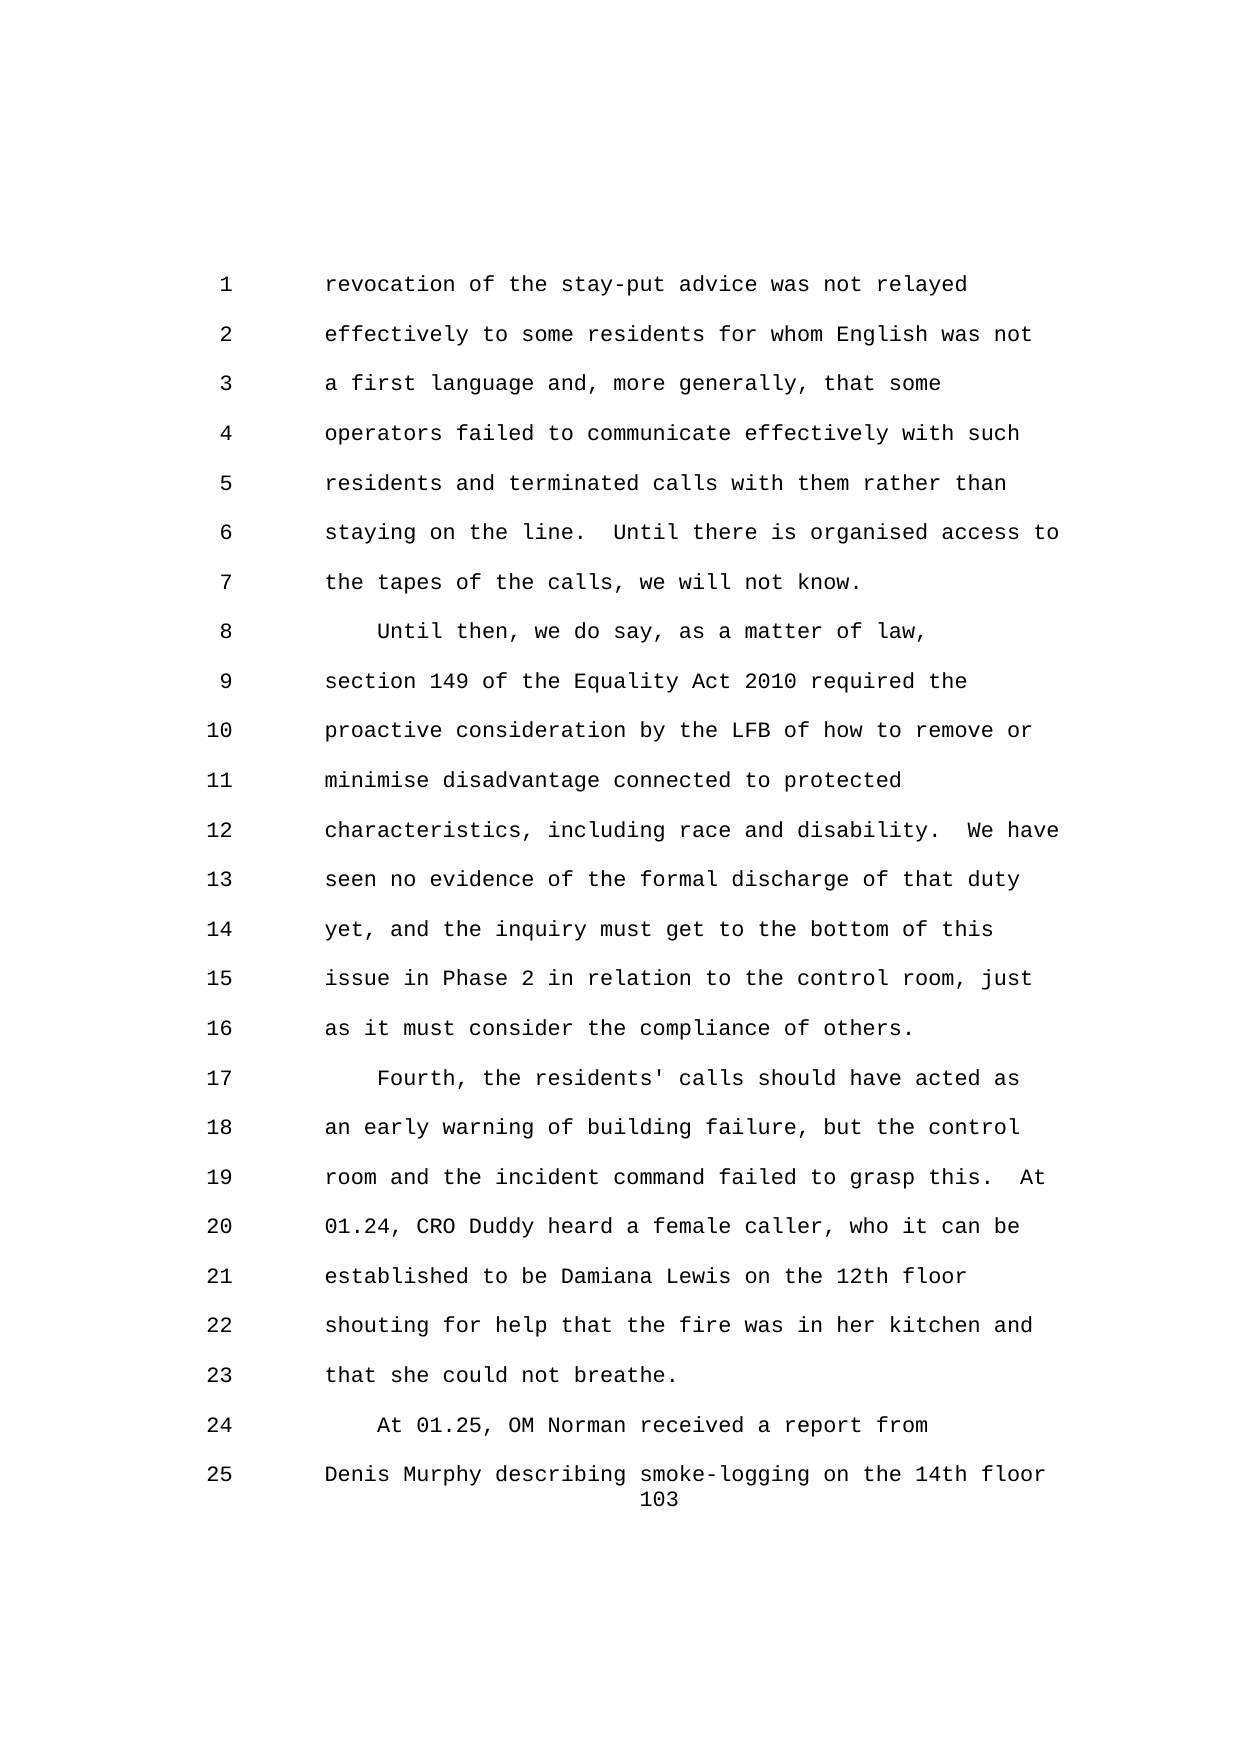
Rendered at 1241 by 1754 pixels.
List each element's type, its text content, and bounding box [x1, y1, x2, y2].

text 6 staying on the line. Until there is organised access to [75, 521, 1165, 546]
text 9 section 149 of the Equality Act 2010 required the [75, 670, 1165, 695]
text 20 01.24, CRO Duddy heard a female caller, who it can be [75, 1215, 1165, 1240]
text 19 room and the incident command failed to grasp this. At [75, 1166, 1165, 1191]
text 24 At 01.25, OM Norman received a report from [75, 1414, 1165, 1438]
text 4 operators failed to communicate effectively with such [75, 422, 1165, 447]
text 22 shouting for help that the fire was in her kitchen and [75, 1314, 1165, 1339]
text 103 [75, 1488, 1165, 1513]
text 18 an early warning of building failure, but the control [75, 1116, 1165, 1141]
text 21 established to be Damiana Lewis on the 12th floor [75, 1265, 1165, 1290]
text 25 Denis Murphy describing smoke-logging on the 14th floor [75, 1463, 1165, 1488]
text 23 that she could not breathe. [75, 1364, 1165, 1389]
text 3 a first language and, more generally, that some [75, 372, 1165, 397]
text 15 issue in Phase 2 in relation to the control room, just [75, 967, 1165, 992]
text 12 characteristics, including race and disability. We have [75, 819, 1165, 843]
text 1 revocation of the stay-put advice was not relayed [75, 273, 1165, 298]
text 16 as it must consider the compliance of others. [75, 1017, 1165, 1042]
text 17 Fourth, the residents' calls should have acted as [75, 1067, 1165, 1091]
text 7 the tapes of the calls, we will not know. [75, 571, 1165, 596]
text 14 yet, and the inquiry must get to the bottom of this [75, 918, 1165, 943]
text 11 minimise disadvantage connected to protected [75, 769, 1165, 794]
text 2 effectively to some residents for whom English was not [75, 323, 1165, 348]
text 5 residents and terminated calls with them rather than [75, 472, 1165, 496]
text 10 proactive consideration by the LFB of how to remove or [75, 719, 1165, 744]
text 13 seen no evidence of the formal discharge of that duty [75, 868, 1165, 893]
text 8 Until then, we do say, as a matter of law, [75, 620, 1165, 645]
